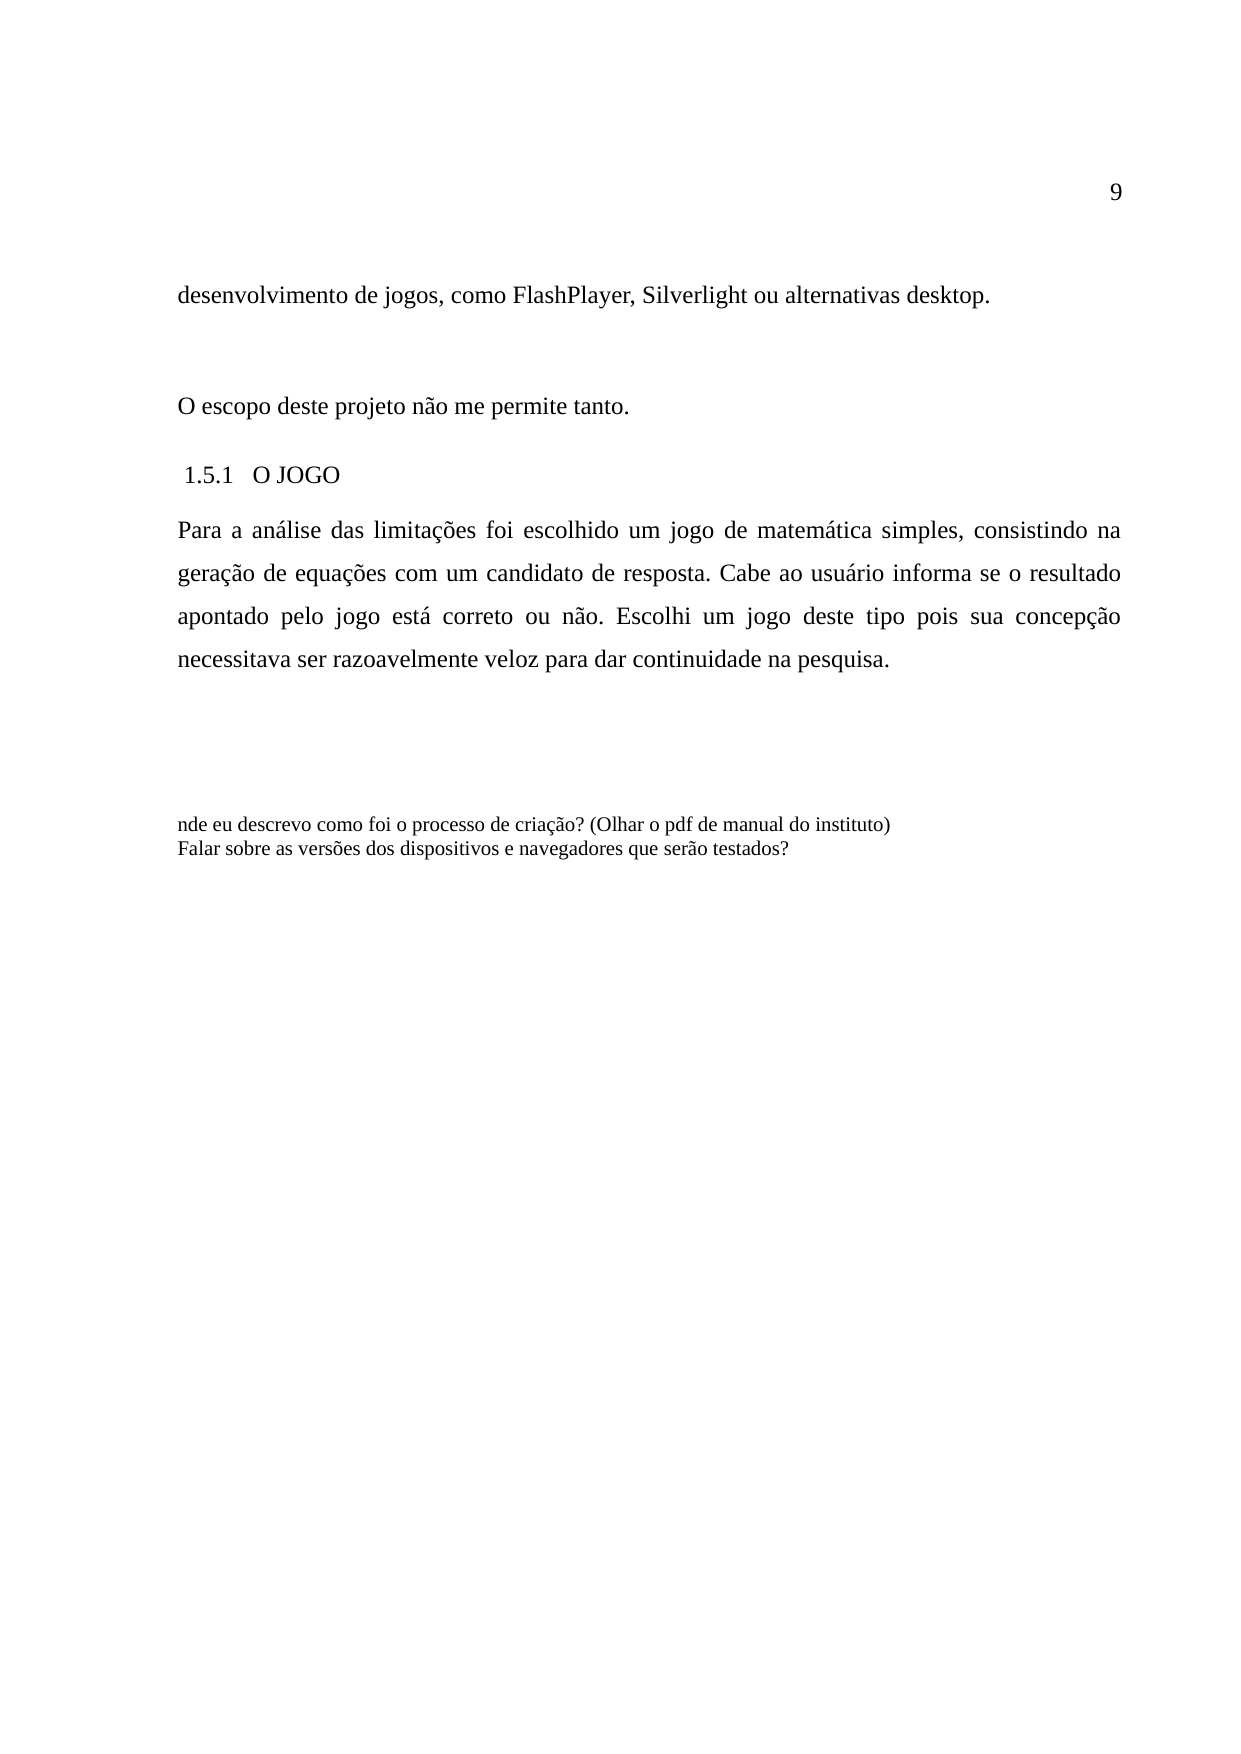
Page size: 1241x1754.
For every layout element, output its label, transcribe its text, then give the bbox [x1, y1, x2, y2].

text Para a análise das limitações foi escolhido um jogo de matemática simples, consistindo na geração de equações com um candidato de resposta. Cabe ao usuário informa se o resultado apontado pelo jogo está correto ou não. Escolhi um jogo deste tipo pois sua concepção necessitava ser razoavelmente veloz para dar continuidade na pesquisa. [177, 515, 1122, 673]
text O escopo deste projeto não me permite tanto. [177, 391, 1122, 420]
subtitle O JOGO [177, 460, 1122, 489]
text Falar sobre as versões dos dispositivos e navegadores que serão testados? [177, 836, 1122, 859]
text nde eu descrevo como foi o processo de criação? (Olhar o pdf de manual do instituto) [177, 811, 1122, 836]
text desenvolvimento de jogos, como FlashPlayer, Silverlight ou alternativas desktop. [177, 280, 1122, 309]
